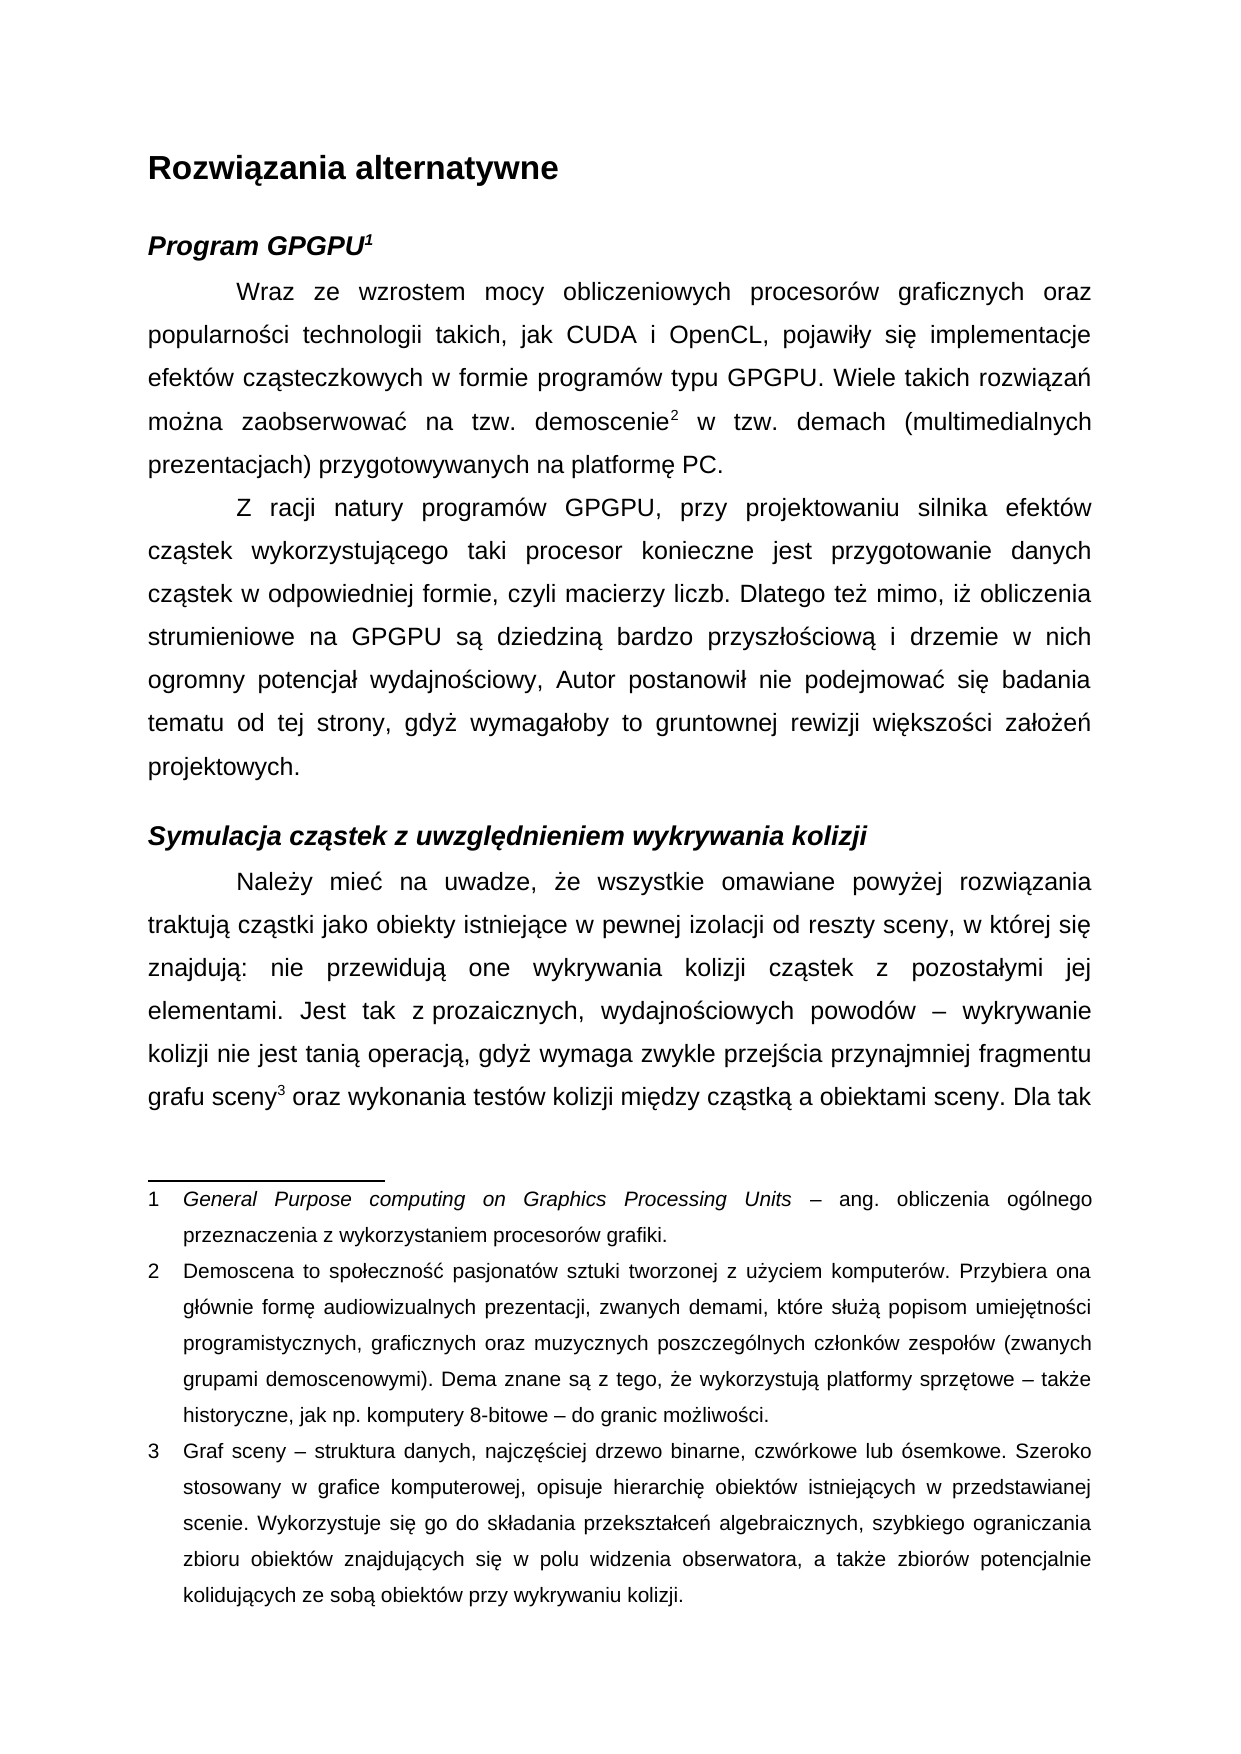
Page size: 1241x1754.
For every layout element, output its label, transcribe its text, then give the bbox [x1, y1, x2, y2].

text General Purpose computing on Graphics Processing Units – ang. obliczenia ogólnego przeznaczenia z wykorzystaniem procesorów grafiki. [148, 1187, 1092, 1247]
text Demoscena to społeczność pasjonatów sztuki tworzonej z użyciem komputerów. Przybiera ona głównie formę audiowizualnych prezentacji, zwanych demami, które służą popisom umiejętności programistycznych, graficznych oraz muzycznych poszczególnych członków zespołów (zwanych grupami demoscenowymi). Dema znane są z tego, że wykorzystują platformy sprzętowe – także historyczne, jak np. komputery 8-bitowe – do granic możliwości. [148, 1259, 1092, 1427]
text Należy mieć na uwadze, że wszystkie omawiane powyżej rozwiązania traktują cząstki jako obiekty istniejące w pewnej izolacji od reszty sceny, w której się znajdują: nie przewidują one wykrywania kolizji cząstek z pozostałymi jej elementami. Jest tak z prozaicznych, wydajnościowych powodów – wykrywanie kolizji nie jest tanią operacją, gdyż wymaga zwykle przejścia przynajmniej fragmentu grafu sceny oraz wykonania testów kolizji między cząstką a obiektami sceny. Dla tak [148, 867, 1092, 1111]
subtitle Symulacja cząstek z uwzględnieniem wykrywania kolizji [148, 820, 1092, 851]
text Graf sceny – struktura danych, najczęściej drzewo binarne, czwórkowe lub ósemkowe. Szeroko stosowany w grafice komputerowej, opisuje hierarchię obiektów istniejących w przedstawianej scenie. Wykorzystuje się go do składania przekształceń algebraicznych, szybkiego ograniczania zbioru obiektów znajdujących się w polu widzenia obserwatora, a także zbiorów potencjalnie kolidujących ze sobą obiektów przy wykrywaniu kolizji. [148, 1439, 1092, 1606]
text Z racji natury programów GPGPU, przy projektowaniu silnika efektów cząstek wykorzystującego taki procesor konieczne jest przygotowanie danych cząstek w odpowiedniej formie, czyli macierzy liczb. Dlatego też mimo, iż obliczenia strumieniowe na GPGPU są dziedziną bardzo przyszłościową i drzemie w nich ogromny potencjał wydajnościowy, Autor postanowił nie podejmować się badania tematu od tej strony, gdyż wymagałoby to gruntownej rewizji większości założeń projektowych. [148, 493, 1092, 780]
subtitle Rozwiązania alternatywne [148, 148, 1092, 186]
subtitle Program GPGPU [148, 230, 1092, 262]
text Wraz ze wzrostem mocy obliczeniowych procesorów graficznych oraz popularności technologii takich, jak CUDA i OpenCL, pojawiły się implementacje efektów cząsteczkowych w formie programów typu GPGPU. Wiele takich rozwiązań można zaobserwować na tzw. demoscenie w tzw. demach (multimedialnych prezentacjach) przygotowywanych na platformę PC. [148, 277, 1092, 478]
